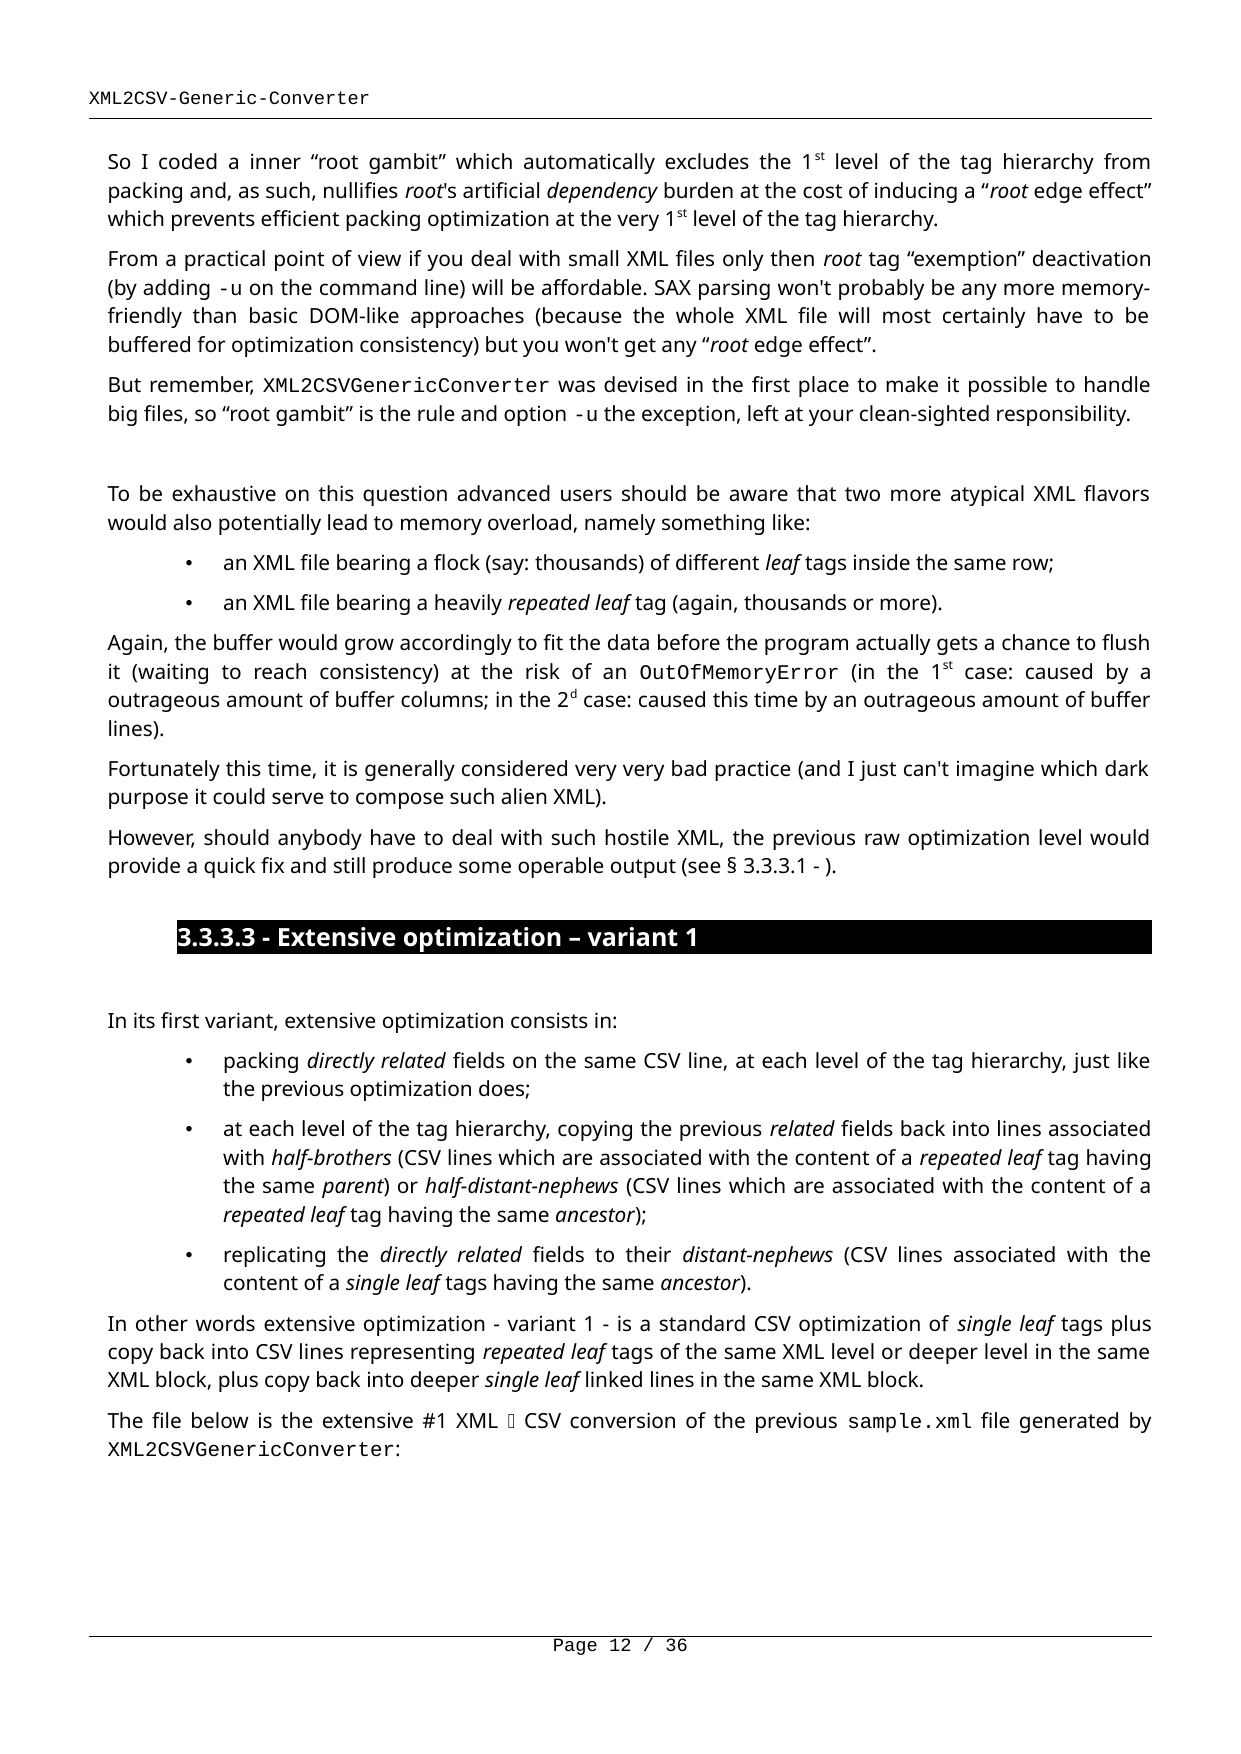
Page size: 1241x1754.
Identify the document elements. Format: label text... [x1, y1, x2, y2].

text To be exhaustive on this question advanced users should be aware that two more atypical XML flavors would also potentially lead to memory overload, namely something like: [107, 479, 1152, 536]
text The file below is the extensive #1 XML _ CSV conversion of the previous sample.xml file generated by XML2CSVGenericConverter: [107, 1406, 1152, 1463]
text So I coded a inner “root gambit” which automatically excludes the 1st level of the tag hierarchy from packing and, as such, nullifies root's artificial dependency burden at the cost of inducing a “root edge effect” which prevents efficient packing optimization at the very 1st level of the tag hierarchy. [107, 147, 1152, 233]
list packing directly related fields on the same CSV line, at each level of the tag hierarchy, just like the previous optimization does; [185, 1046, 1152, 1103]
list at each level of the tag hierarchy, copying the previous related fields back into lines associated with half-brothers (CSV lines which are associated with the content of a repeated leaf tag having the same parent) or half-distant-nephews (CSV lines which are associated with the content of a repeated leaf tag having the same ancestor); [185, 1114, 1152, 1228]
list an XML file bearing a heavily repeated leaf tag (again, thousands or more). [185, 588, 1152, 617]
list replicating the directly related fields to their distant-nephews (CSV lines associated with the content of a single leaf tags having the same ancestor). [185, 1240, 1152, 1297]
text In other words extensive optimization - variant 1 - is a standard CSV optimization of single leaf tags plus copy back into CSV lines representing repeated leaf tags of the same XML level or deeper level in the same XML block, plus copy back into deeper single leaf linked lines in the same XML block. [107, 1309, 1152, 1394]
text But remember, XML2CSVGenericConverter was devised in the first place to make it possible to handle big files, so “root gambit” is the rule and option -u the exception, left at your clean-sighted responsibility. [107, 370, 1152, 427]
text From a practical point of view if you deal with small XML files only then root tag “exemption” deactivation (by adding -u on the command line) will be affordable. SAX parsing won't probably be any more memory-friendly than basic DOM-like approaches (because the whole XML file will most certainly have to be buffered for optimization consistency) but you won't get any “root edge effect”. [107, 244, 1152, 358]
text Again, the buffer would grow accordingly to fit the data before the program actually gets a chance to flush it (waiting to reach consistency) at the risk of an OutOfMemoryError (in the 1st case: caused by a outrageous amount of buffer columns; in the 2d case: caused this time by an outrageous amount of buffer lines). [107, 628, 1152, 742]
list an XML file bearing a flock (say: thousands) of different leaf tags inside the same row; [185, 548, 1152, 576]
text Fortunately this time, it is generally considered very very bad practice (and I just can't imagine which dark purpose it could serve to compose such alien XML). [107, 754, 1152, 811]
subtitle Extensive optimization – variant 1 [177, 920, 1152, 954]
text However, should anybody have to deal with such hostile XML, the previous raw optimization level would provide a quick fix and still produce some operable output (see § 3.3.3.1 - ). [107, 823, 1152, 879]
text In its first variant, extensive optimization consists in: [107, 1006, 1152, 1034]
